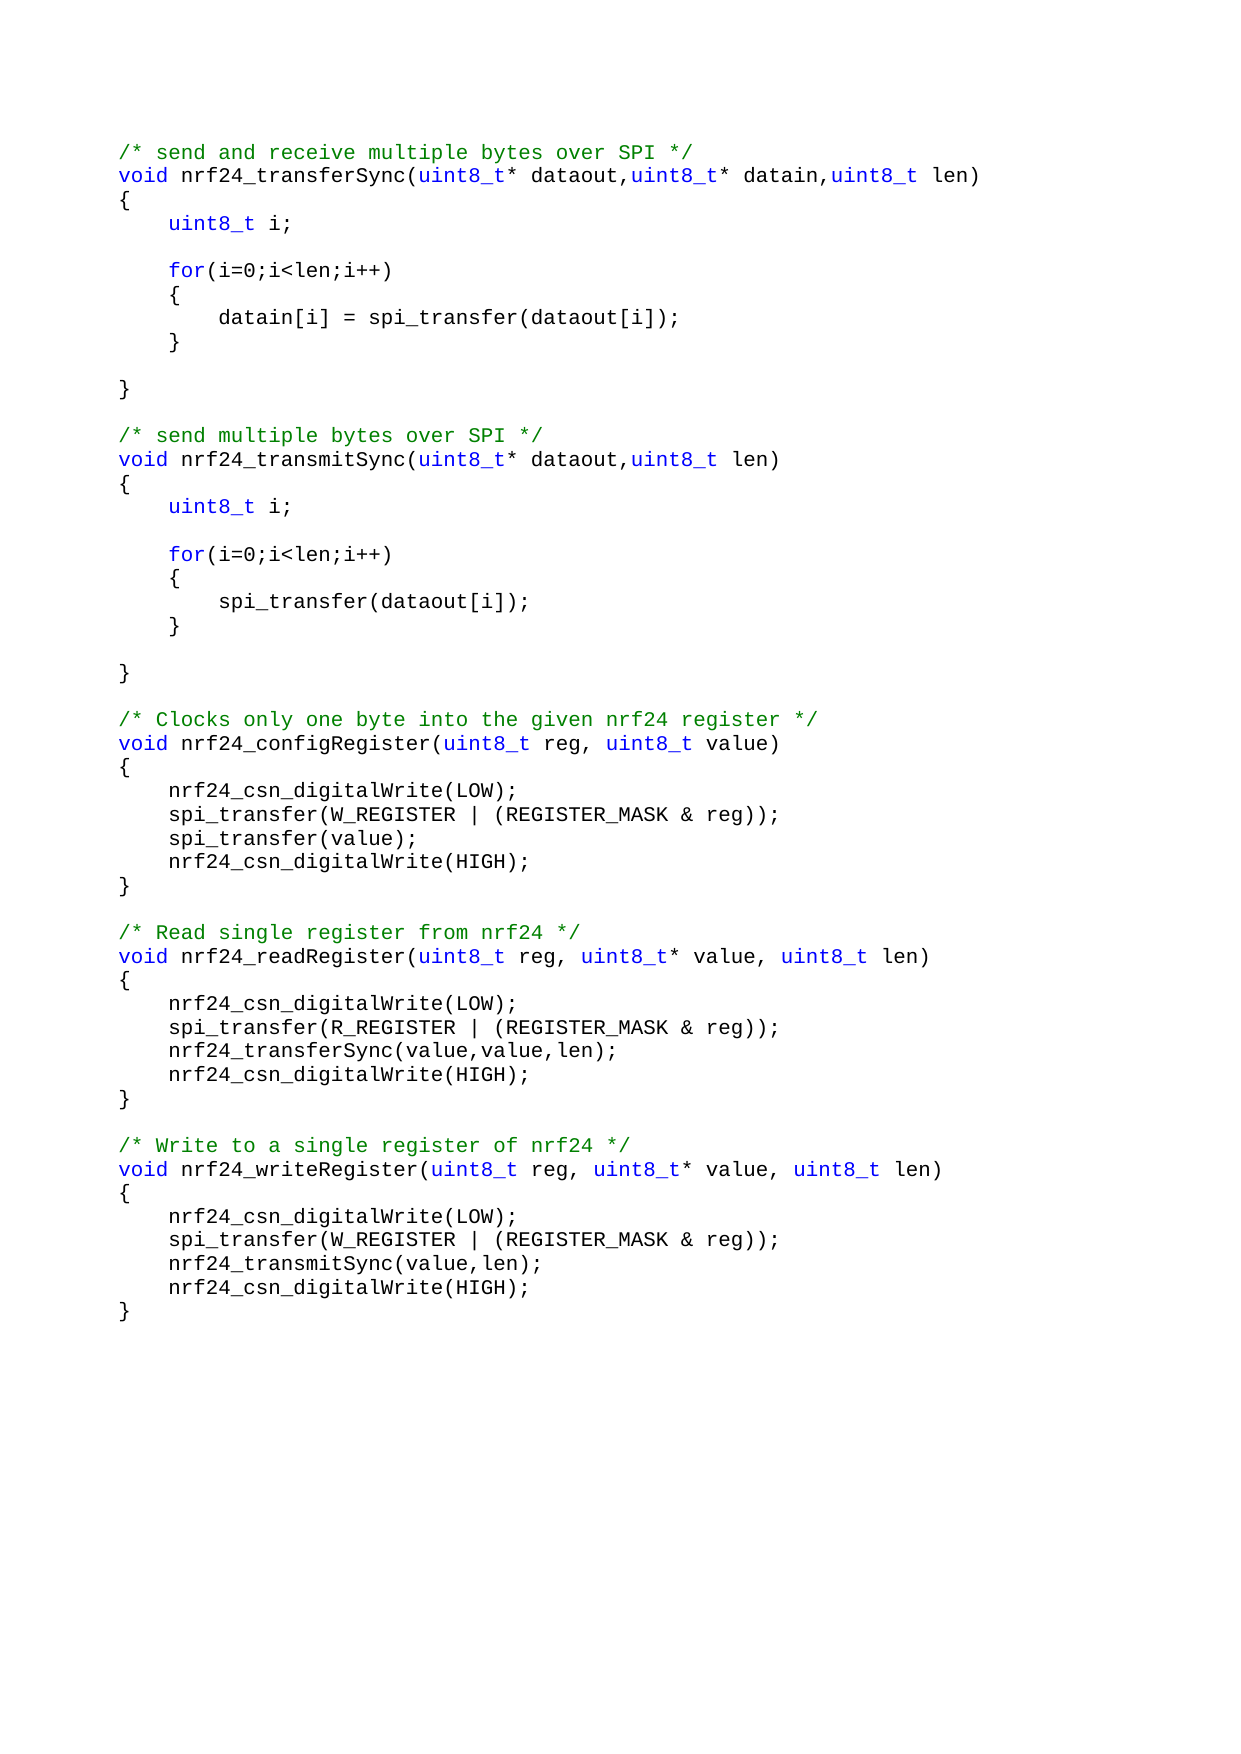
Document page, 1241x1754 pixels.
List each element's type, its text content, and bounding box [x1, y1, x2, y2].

text /* Write to a single register of nrf24 */ [118, 1135, 1122, 1158]
text void nrf24_writeRegister(uint8_t reg, uint8_t* value, uint8_t len) [118, 1158, 1122, 1182]
text spi_transfer(W_REGISTER | (REGISTER_MASK & reg)); [118, 804, 1122, 827]
text void nrf24_configRegister(uint8_t reg, uint8_t value) [118, 733, 1122, 757]
text for(i=0;i<len;i++) [118, 544, 1122, 567]
text for(i=0;i<len;i++) [118, 260, 1122, 284]
text { [118, 1182, 1122, 1206]
text } [118, 1088, 1122, 1111]
text } [118, 875, 1122, 898]
text nrf24_csn_digitalWrite(LOW); [118, 780, 1122, 804]
text } [118, 378, 1122, 402]
text nrf24_csn_digitalWrite(LOW); [118, 1206, 1122, 1229]
text { [118, 284, 1122, 307]
text /* Read single register from nrf24 */ [118, 922, 1122, 946]
text uint8_t i; [118, 213, 1122, 236]
text } [118, 1300, 1122, 1324]
text void nrf24_transferSync(uint8_t* dataout,uint8_t* datain,uint8_t len) [118, 165, 1122, 189]
text void nrf24_readRegister(uint8_t reg, uint8_t* value, uint8_t len) [118, 946, 1122, 969]
text { [118, 567, 1122, 591]
text void nrf24_transmitSync(uint8_t* dataout,uint8_t len) [118, 449, 1122, 473]
text nrf24_csn_digitalWrite(HIGH); [118, 851, 1122, 875]
text } [118, 331, 1122, 354]
text datain[i] = spi_transfer(dataout[i]); [118, 307, 1122, 331]
text { [118, 473, 1122, 496]
text nrf24_transmitSync(value,len); [118, 1253, 1122, 1277]
text { [118, 969, 1122, 993]
text nrf24_csn_digitalWrite(LOW); [118, 993, 1122, 1017]
text { [118, 189, 1122, 213]
text uint8_t i; [118, 496, 1122, 520]
text } [118, 662, 1122, 686]
text /* Clocks only one byte into the given nrf24 register */ [118, 709, 1122, 733]
text /* send and receive multiple bytes over SPI */ [118, 142, 1122, 165]
text spi_transfer(W_REGISTER | (REGISTER_MASK & reg)); [118, 1229, 1122, 1253]
text } [118, 615, 1122, 638]
text /* send multiple bytes over SPI */ [118, 426, 1122, 449]
text spi_transfer(R_REGISTER | (REGISTER_MASK & reg)); [118, 1017, 1122, 1040]
text nrf24_csn_digitalWrite(HIGH); [118, 1277, 1122, 1300]
text nrf24_csn_digitalWrite(HIGH); [118, 1064, 1122, 1088]
text { [118, 757, 1122, 780]
text spi_transfer(dataout[i]); [118, 591, 1122, 615]
text spi_transfer(value); [118, 827, 1122, 851]
text nrf24_transferSync(value,value,len); [118, 1040, 1122, 1064]
